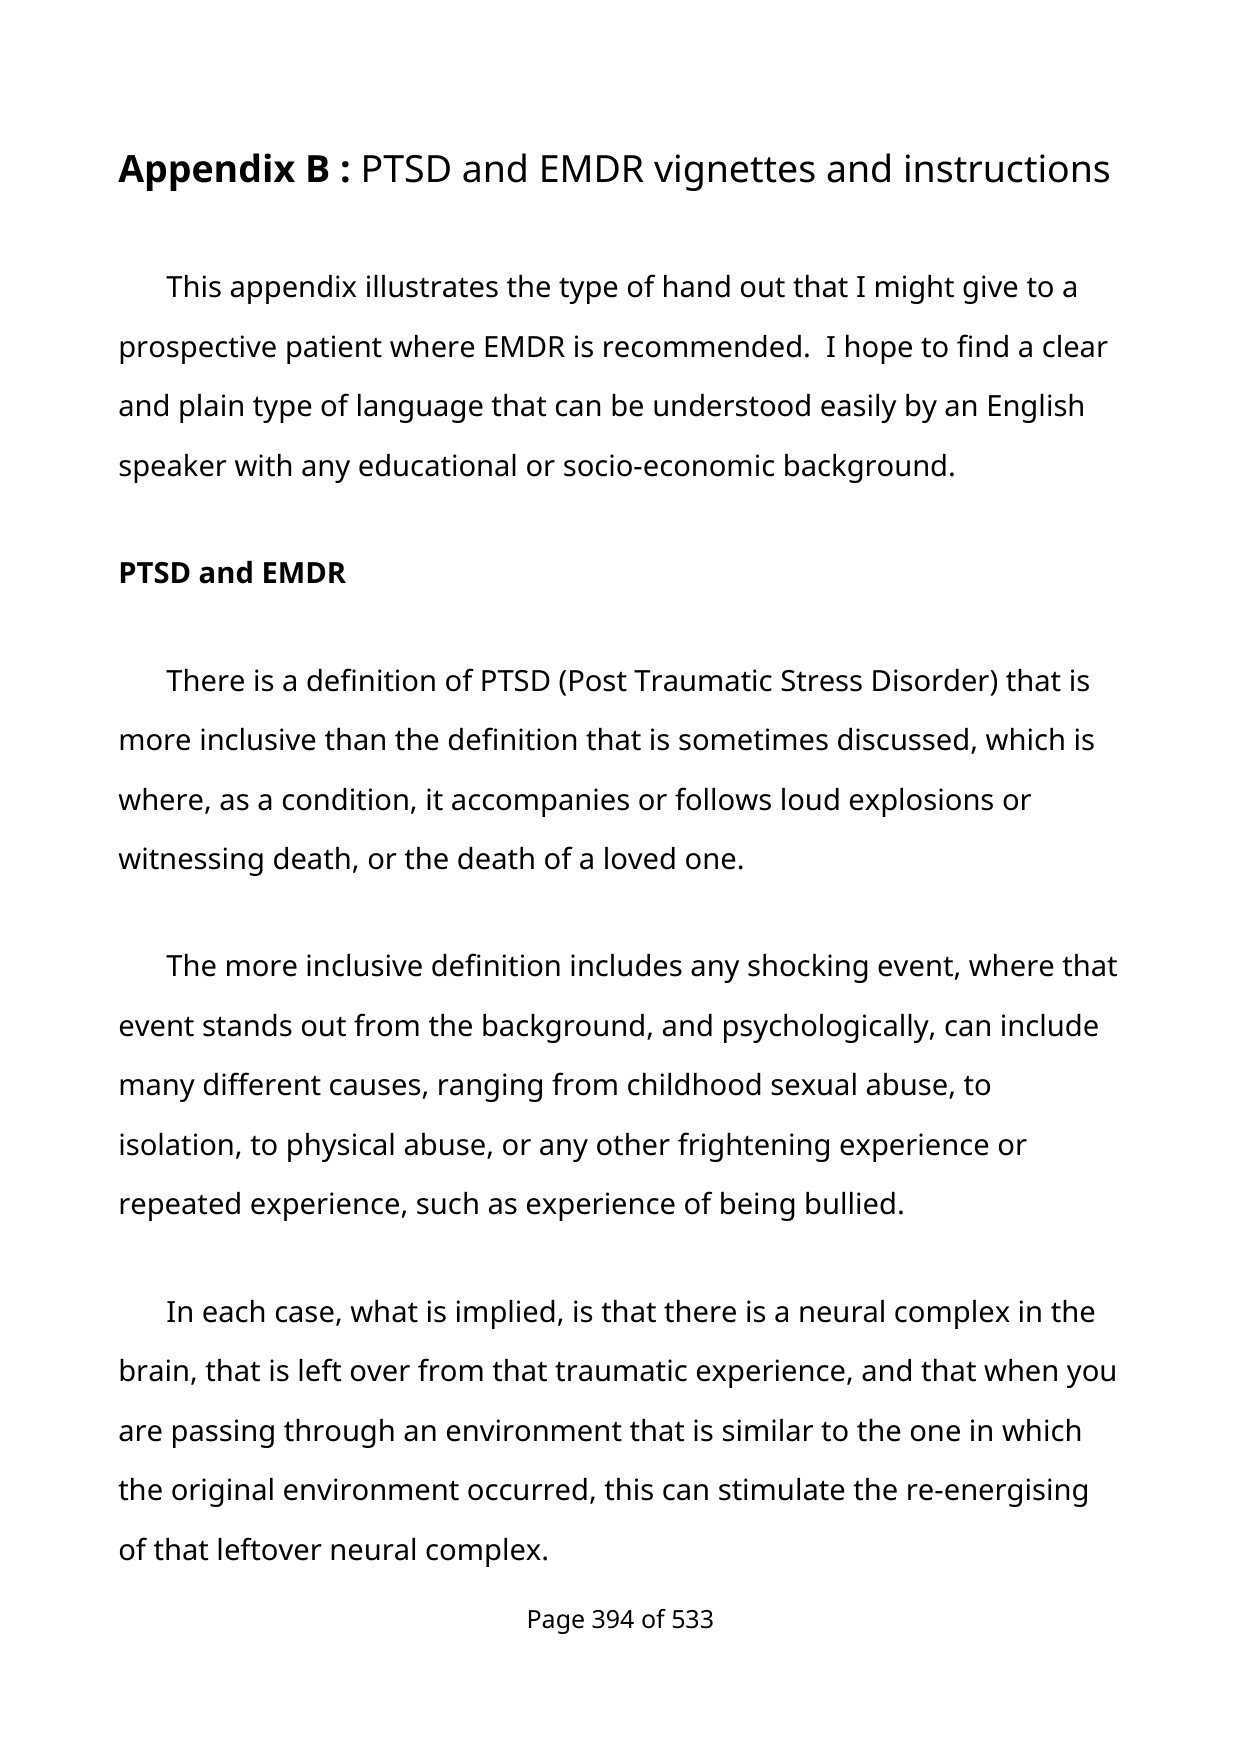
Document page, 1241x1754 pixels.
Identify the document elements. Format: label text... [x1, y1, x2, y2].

text The more inclusive definition includes any shocking event, where that event stands out from the background, and psychologically, can include many different causes, ranging from childhood sexual abuse, to isolation, to physical abuse, or any other frightening experience or repeated experience, such as experience of being bullied. [118, 946, 1122, 1223]
text In each case, what is implied, is that there is a neural complex in the brain, that is left over from that traumatic experience, and that when you are passing through an environment that is similar to the one in which the original environment occurred, this can stimulate the re-energising of that leftover neural complex. [118, 1291, 1122, 1568]
text This appendix illustrates the type of hand out that I might give to a prospective patient where EMDR is recommended. I hope to find a clear and plain type of language that can be understood easily by an English speaker with any educational or socio-economic background. [118, 267, 1122, 485]
text There is a definition of PTSD (Post Traumatic Stress Disorder) that is more inclusive than the definition that is sometimes discussed, which is where, as a condition, it accompanies or follows loud explosions or witnessing death, or the death of a loved one. [118, 660, 1122, 878]
text Appendix B : PTSD and EMDR vignettes and instructions [118, 142, 1122, 193]
text PTSD and EMDR [118, 552, 1122, 592]
